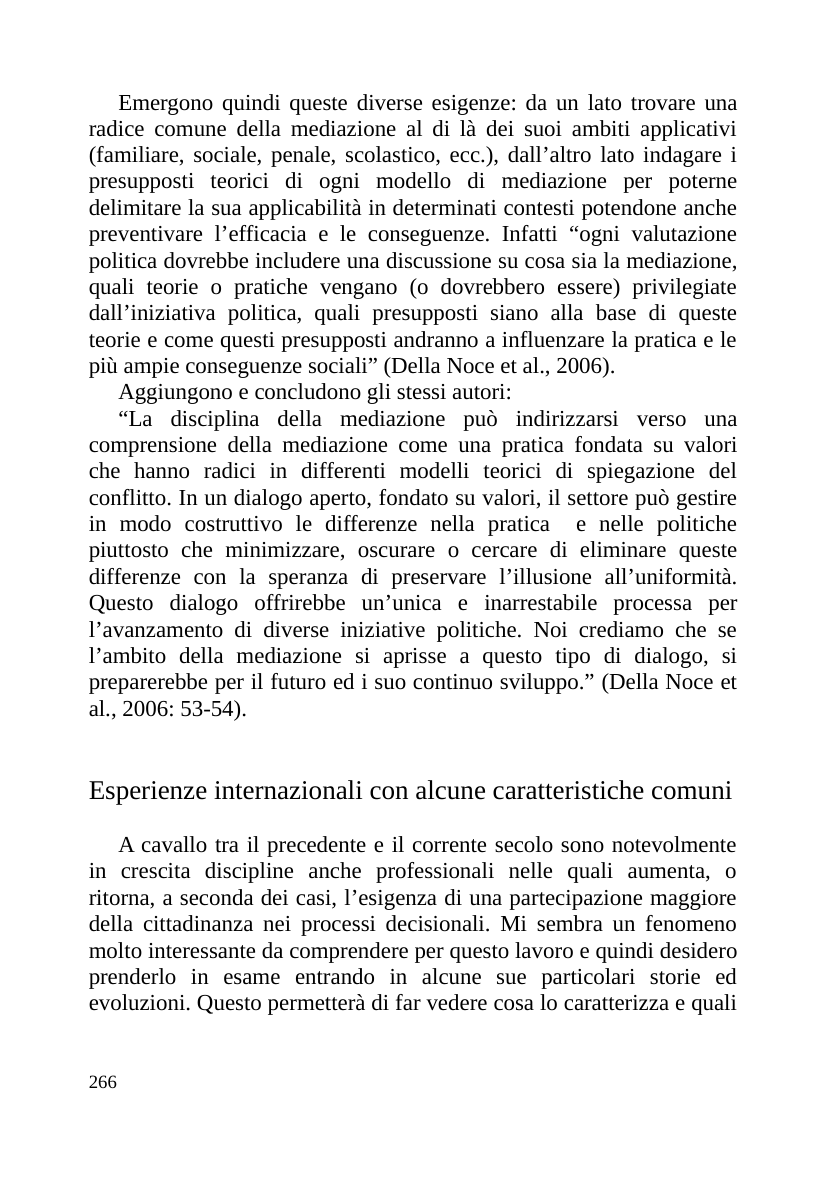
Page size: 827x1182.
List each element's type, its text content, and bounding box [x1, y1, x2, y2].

text A cavallo tra il precedente e il corrente secolo sono notevolmente in crescita discipline anche professionali nelle quali aumenta, o ritorna, a seconda dei casi, l’esigenza di una partecipazione maggiore della cittadinanza nei processi decisionali. Mi sembra un fenomeno molto interessante da comprendere per questo lavoro e quindi desidero prenderlo in esame entrando in alcune sue particolari storie ed evoluzioni. Questo permetterà di far vedere cosa lo caratterizza e quali [88, 831, 738, 1016]
text “La disciplina della mediazione può indirizzarsi verso una comprensione della mediazione come una pratica fondata su valori che hanno radici in differenti modelli teorici di spiegazione del conflitto. In un dialogo aperto, fondato su valori, il settore può gestire in modo costruttivo le differenze nella pratica e nelle politiche piuttosto che minimizzare, oscurare o cercare di eliminare queste differenze con la speranza di preservare l’illusione all’uniformità. Questo dialogo offrirebbe un’unica e inarrestabile processa per l’avanzamento di diverse iniziative politiche. Noi crediamo che se l’ambito della mediazione si aprisse a questo tipo di dialogo, si preparerebbe per il futuro ed i suo continuo sviluppo.” (Della Noce et al., 2006: 53-54). [88, 405, 738, 721]
text Emergono quindi queste diverse esigenze: da un lato trovare una radice comune della mediazione al di là dei suoi ambiti applicativi (familiare, sociale, penale, scolastico, ecc.), dall’altro lato indagare i presupposti teorici di ogni modello di mediazione per poterne delimitare la sua applicabilità in determinati contesti potendone anche preventivare l’efficacia e le conseguenze. Infatti “ogni valutazione politica dovrebbe includere una discussione su cosa sia la mediazione, quali teorie o pratiche vengano (o dovrebbero essere) privilegiate dall’iniziativa politica, quali presupposti siano alla base di queste teorie e come questi presupposti andranno a influenzare la pratica e le più ampie conseguenze sociali” (Della Noce et al., 2006). [88, 88, 738, 378]
text Aggiungono e concludono gli stessi autori: [88, 378, 738, 405]
subtitle Esperienze internazionali con alcune caratteristiche comuni [88, 774, 738, 805]
